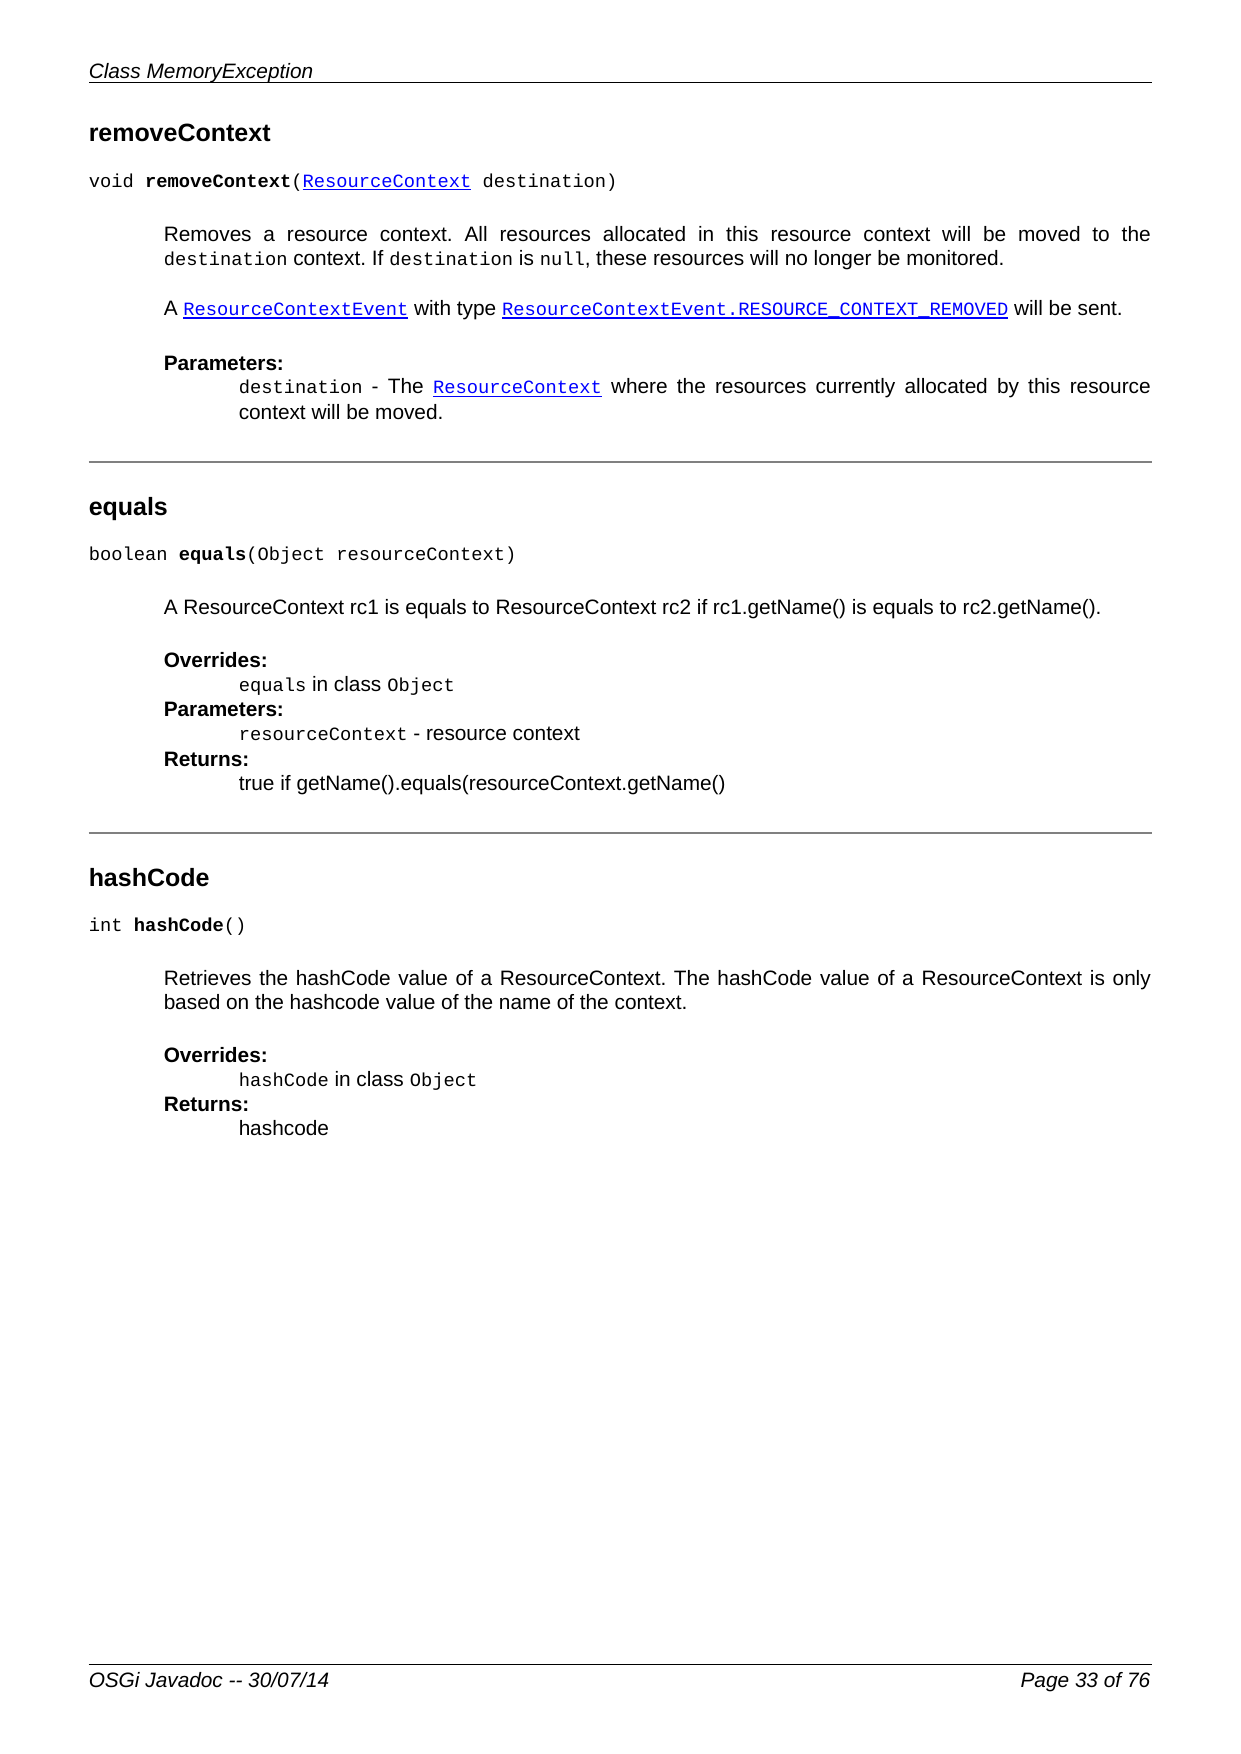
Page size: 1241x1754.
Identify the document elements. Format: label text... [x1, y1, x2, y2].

text destination - The ResourceContext where the resources currently allocated by this resource context will be moved. [238, 374, 1152, 423]
text hashCode in class Object [238, 1067, 1152, 1092]
text Returns: [163, 746, 1152, 770]
subtitle removeContext [88, 118, 1152, 147]
text void removeContext(ResourceContext destination) [88, 171, 1152, 193]
text Overrides: [163, 1043, 1152, 1067]
text Retrieves the hashCode value of a ResourceContext. The hashCode value of a ResourceContext is only based on the hashcode value of the name of the context. [163, 966, 1152, 1014]
text Returns: [163, 1092, 1152, 1116]
text equals in class Object [238, 672, 1152, 697]
text A ResourceContextEvent with type ResourceContextEvent.RESOURCE_CONTEXT_REMOVED will be sent. [163, 296, 1152, 321]
text resourceContext - resource context [238, 721, 1152, 746]
subtitle equals [88, 492, 1152, 520]
text int hashCode() [88, 916, 1152, 937]
text Overrides: [163, 648, 1152, 672]
text true if getName().equals(resourceContext.getName() [238, 770, 1152, 794]
text Parameters: [163, 350, 1152, 374]
text hashcode [238, 1116, 1152, 1140]
text A ResourceContext rc1 is equals to ResourceContext rc2 if rc1.getName() is equals to rc2.getName(). [163, 595, 1152, 619]
text Removes a resource context. All resources allocated in this resource context will be moved to the destination context. If destination is null, these resources will no longer be monitored. [163, 222, 1152, 271]
subtitle hashCode [88, 863, 1152, 891]
text Parameters: [163, 697, 1152, 721]
text boolean equals(Object resourceContext) [88, 544, 1152, 566]
